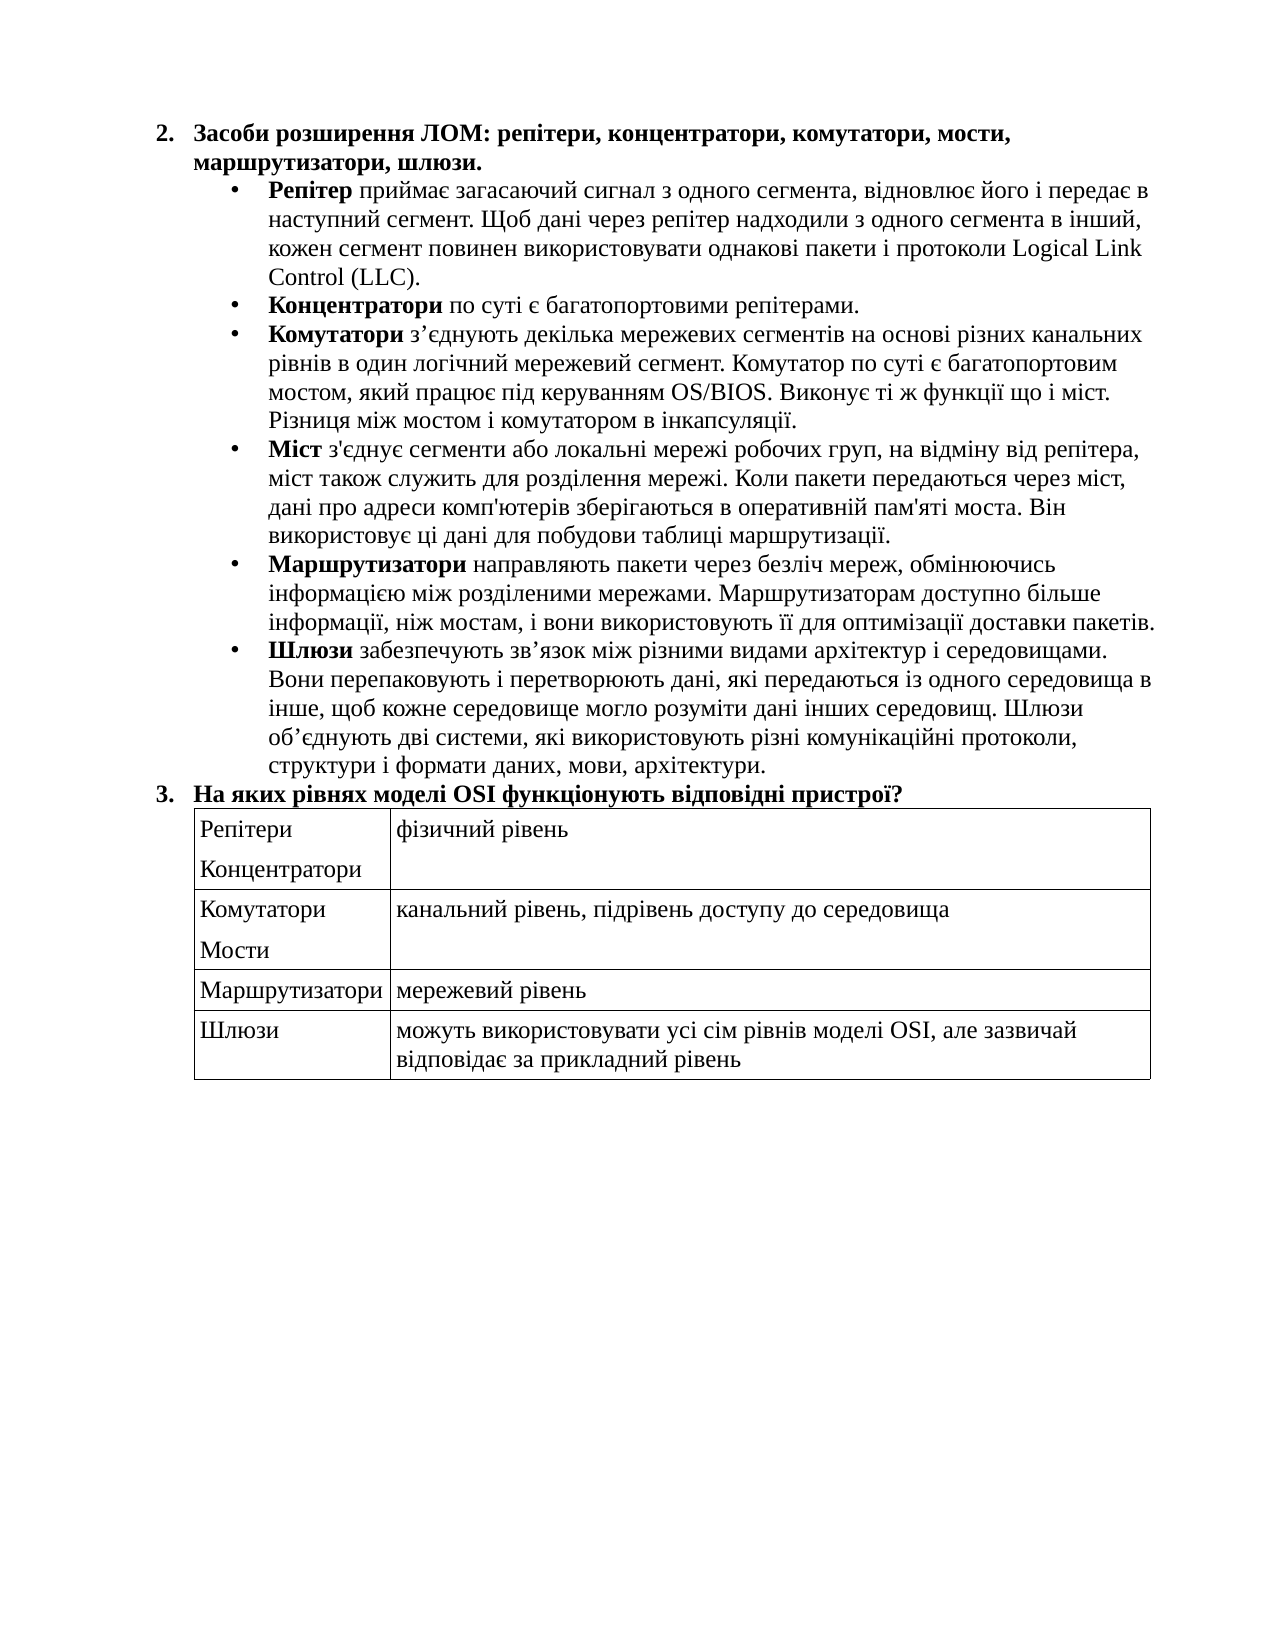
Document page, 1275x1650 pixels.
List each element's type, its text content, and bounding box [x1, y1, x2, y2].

table_cell Шлюзи [195, 1011, 390, 1079]
table_cell Концентратори [195, 849, 390, 889]
list Міст з'єднує сегменти або локальні мережі робочих груп, на відміну від репітера, міст також служить для розділення мережі. Коли пакети передаються через міст, дані про адреси комп'ютерів зберігаються в оперативній пам'яті моста. Він використовує ці дані для побудови таблиці маршрутизації. [231, 434, 1157, 549]
list Комутатори з’єднують декілька мережевих сегментів на основі різних канальних рівнів в один логічний мережевий сегмент. Комутатор по суті є багатопортовим мостом, який працює під керуванням OS/BIOS. Виконує ті ж функції що і міст. Різниця між мостом і комутатором в інкапсуляції. [231, 319, 1157, 434]
table_cell мережевий рівень [391, 970, 1150, 1010]
list Маршрутизатори направляють пакети через безліч мереж, обмінюючись інформацією між розділеними мережами. Маршрутизаторам доступно більше інформації, ніж мостам, і вони використовують її для оптимізації доставки пакетів. [231, 549, 1157, 636]
table_cell Маршрутизатори [195, 970, 390, 1010]
table_cell канальний рівень, підрівень доступу до середовища [391, 890, 1150, 969]
table_cell можуть використовувати усі сім рівнів моделі OSI, але зазвичай відповідає за прикладний рівень [391, 1011, 1150, 1079]
list Шлюзи забезпечують зв’язок між різними видами архітектур і середовищами. Вони перепаковують і перетворюють дані, які передаються із одного середовища в інше, щоб кожне середовище могло розуміти дані інших середовищ. Шлюзи об’єднують дві системи, які використовують різні комунікаційні протоколи, структури і формати даних, мови, архітектури. [231, 636, 1157, 779]
table_cell Комутатори [195, 890, 390, 929]
table_header Репітери [195, 809, 390, 848]
list Засоби розширення ЛОМ: репітери, концентратори, комутатори, мости, маршрутизатори, шлюзи. [156, 118, 1157, 176]
table_header фізичний рівень [391, 809, 1150, 889]
list Концентратори по суті є багатопортовими репітерами. [231, 291, 1157, 319]
table_cell Мости [195, 929, 390, 969]
list Репітер приймає загасаючий сигнал з одного сегмента, відновлює його і передає в наступний сегмент. Щоб дані через репітер надходили з одного сегмента в інший, кожен сегмент повинен використовувати однакові пакети і протоколи Logical Link Control (LLC). [231, 176, 1157, 291]
list На яких рівнях моделі OSI функціонують відповідні пристрої? [156, 779, 1157, 808]
